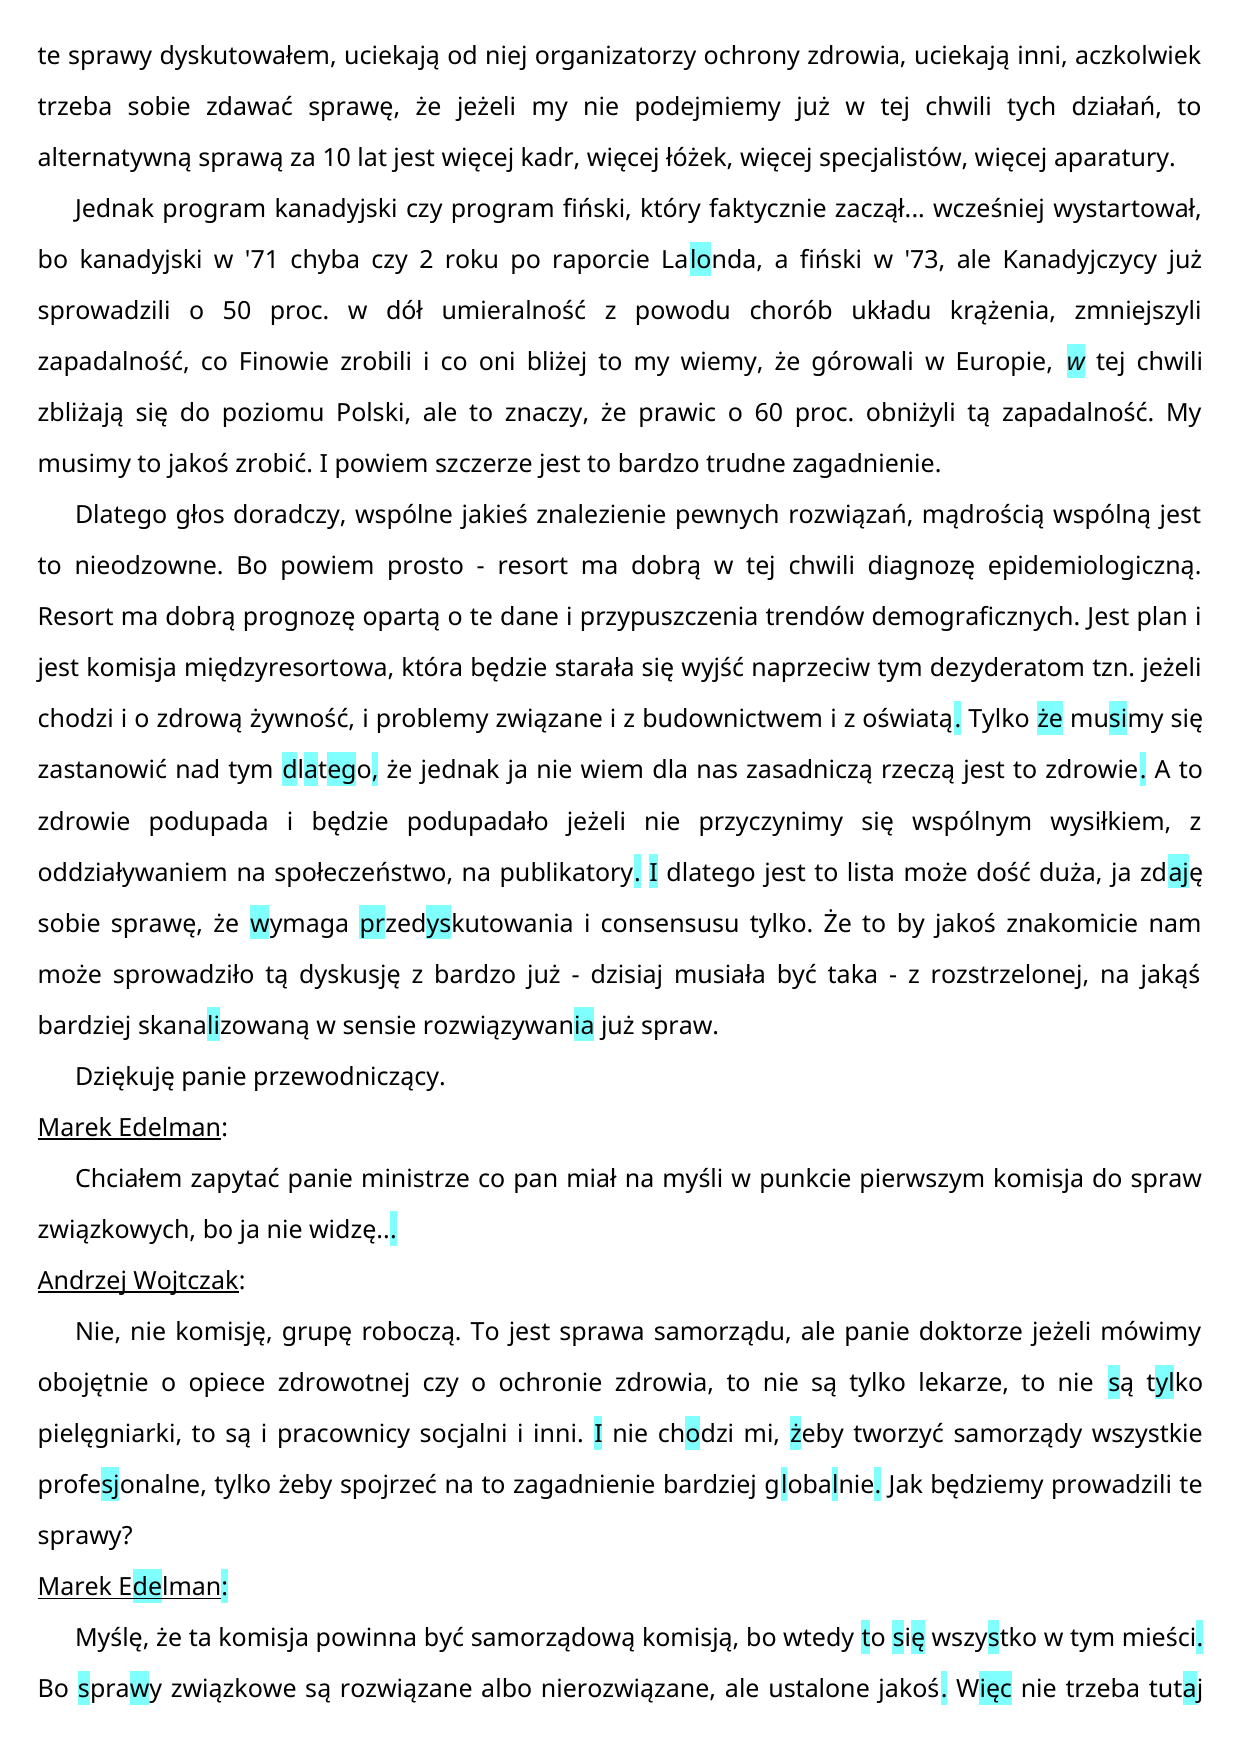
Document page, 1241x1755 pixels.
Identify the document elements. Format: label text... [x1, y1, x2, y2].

text Andrzej Wojtczak: [37, 1262, 1203, 1297]
text Nie, nie komisję, grupę roboczą. To jest sprawa samorządu, ale panie doktorze jeżeli mówimy obojętnie o opiece zdrowotnej czy o ochronie zdrowia, to nie są tylko lekarze, to nie są tylko pielęgniarki, to są i pracownicy socjalni i inni. I nie chodzi mi, żeby tworzyć samorządy wszystkie profesjonalne, tylko żeby spojrzeć na to zagadnienie bardziej globalnie. Jak będziemy prowadzili te sprawy? [37, 1313, 1203, 1552]
text Marek Edelman: [37, 1109, 1203, 1143]
text Dlatego głos doradczy, wspólne jakieś znalezienie pewnych rozwiązań, mądrością wspólną jest to nieodzowne. Bo powiem prosto - resort ma dobrą w tej chwili diagnozę epidemiologiczną. Resort ma dobrą prognozę opartą o te dane i przypuszczenia trendów demograficznych. Jest plan i jest komisja międzyresortowa, która będzie starała się wyjść naprzeciw tym dezyderatom tzn. jeżeli chodzi i o zdrową żywność, i problemy związane i z budownictwem i z oświatą. Tylko że musimy się zastanowić nad tym dlatego, że jednak ja nie wiem dla nas zasadniczą rzeczą jest to zdrowie. A to zdrowie podupada i będzie podupadało jeżeli nie przyczynimy się wspólnym wysiłkiem, z oddziaływaniem na społeczeństwo, na publikatory. I dlatego jest to lista może dość duża, ja zdaję sobie sprawę, że wymaga przedyskutowania i consensusu tylko. Że to by jakoś znakomicie nam może sprowadziło tą dyskusję z bardzo już - dzisiaj musiała być taka - z rozstrzelonej, na jakąś bardziej skanalizowaną w sensie rozwiązywania już spraw. [37, 497, 1203, 1041]
text Marek Edelman: [37, 1569, 1203, 1603]
text Jednak program kanadyjski czy program fiński, który faktycznie zaczął... wcześniej wystartował, bo kanadyjski w '71 chyba czy 2 roku po raporcie Lalonda, a fiński w '73, ale Kanadyjczycy już sprowadzili o 50 proc. w dół umieralność z powodu chorób układu krążenia, zmniejszyli zapadalność, co Finowie zrobili i co oni bliżej to my wiemy, że górowali w Europie, w tej chwili zbliżają się do poziomu Polski, ale to znaczy, że prawic o 60 proc. obniżyli tą zapadalność. My musimy to jakoś zrobić. I powiem szczerze jest to bardzo trudne zagadnienie. [37, 191, 1203, 480]
text Myślę, że ta komisja powinna być samorządową komisją, bo wtedy to się wszystko w tym mieści. Bo sprawy związkowe są rozwiązane albo nierozwiązane, ale ustalone jakoś. Więc nie trzeba tutaj [37, 1620, 1203, 1705]
text Dziękuję panie przewodniczący. [37, 1058, 1203, 1092]
text Chciałem zapytać panie ministrze co pan miał na myśli w punkcie pierwszym komisja do spraw związkowych, bo ja nie widzę... [37, 1160, 1203, 1246]
text te sprawy dyskutowałem, uciekają od niej organizatorzy ochrony zdrowia, uciekają inni, aczkolwiek trzeba sobie zdawać sprawę, że jeżeli my nie podejmiemy już w tej chwili tych działań, to alternatywną sprawą za 10 lat jest więcej kadr, więcej łóżek, więcej specjalistów, więcej aparatury. [37, 37, 1203, 174]
